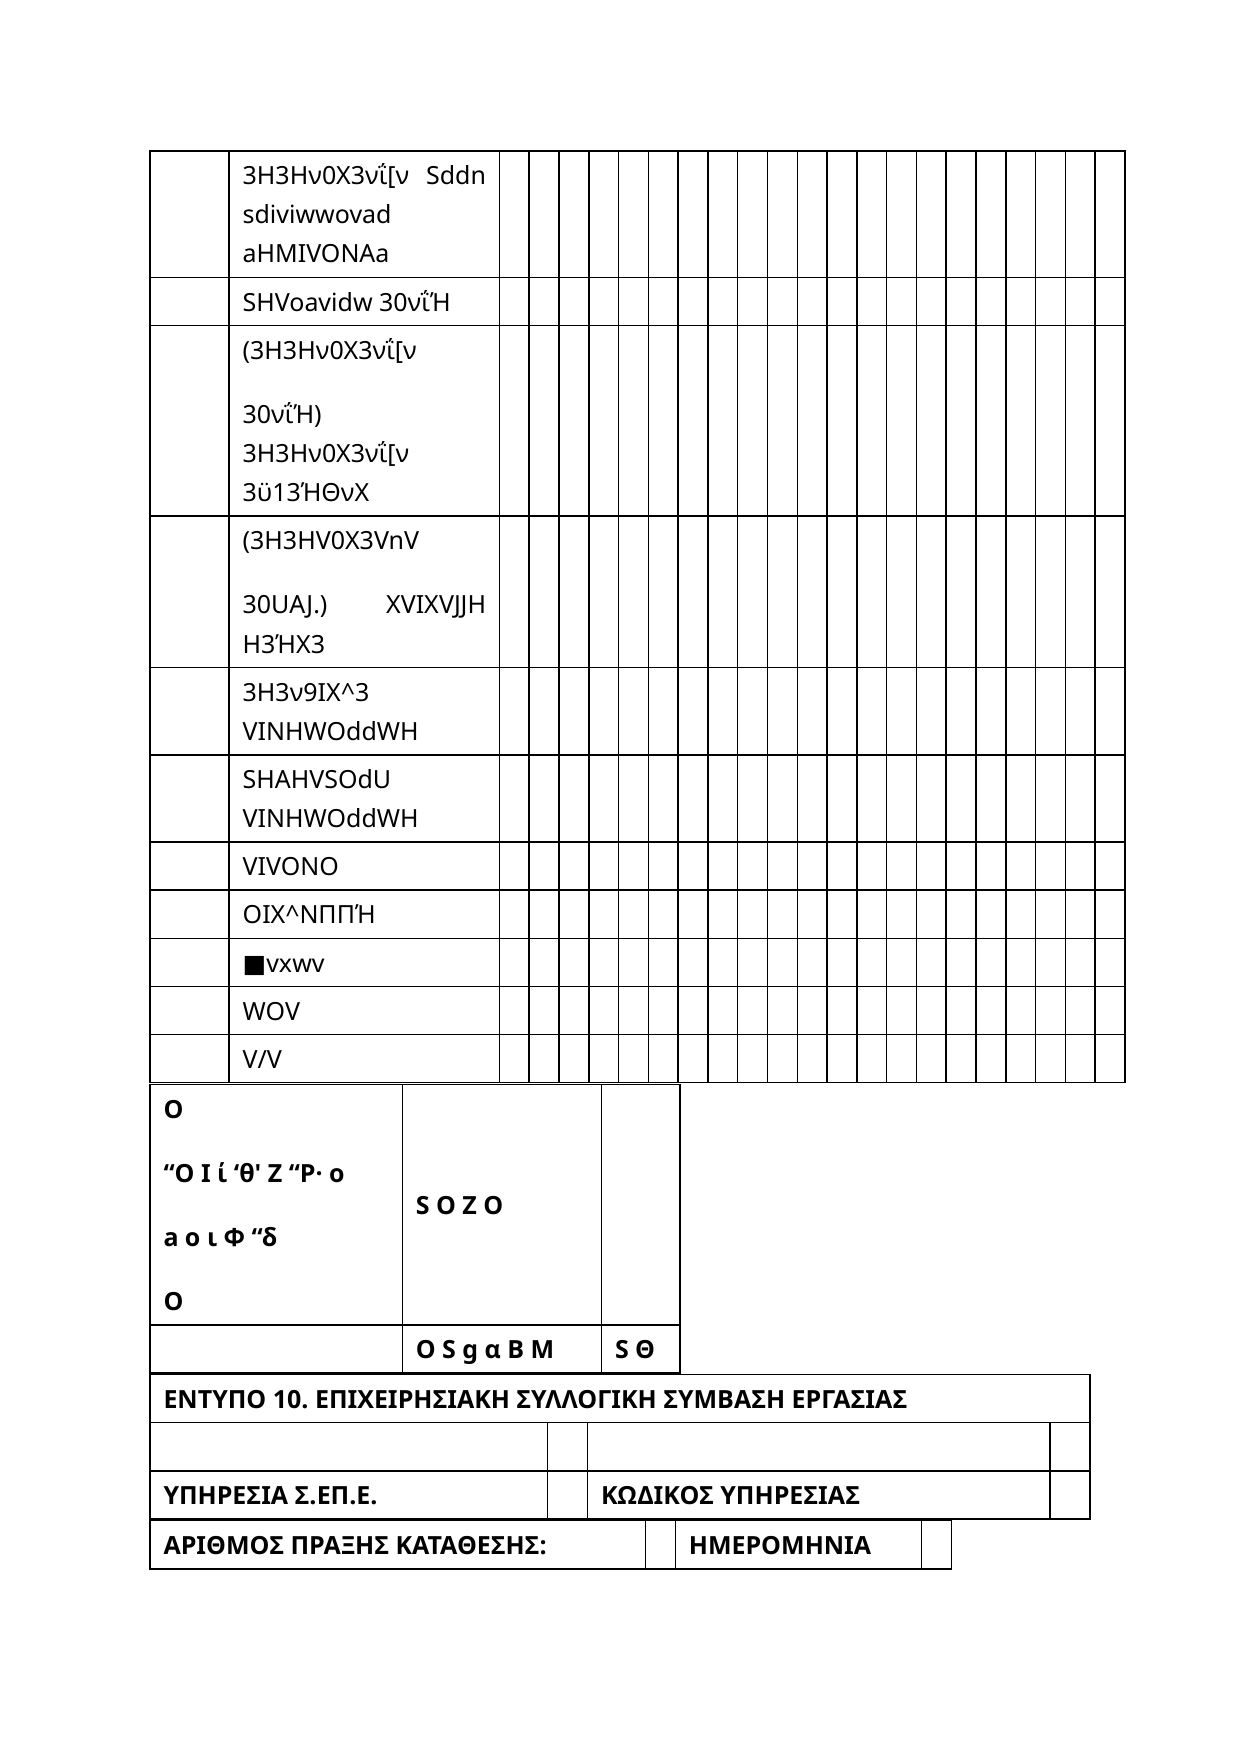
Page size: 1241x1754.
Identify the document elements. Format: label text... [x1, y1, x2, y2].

table_cell [500, 843, 528, 889]
table_cell [151, 668, 228, 754]
table_cell [649, 278, 677, 324]
table_cell 3Η3ν9ΙΧ^3 VINHWOddWH [230, 668, 499, 754]
table_cell [768, 1035, 797, 1082]
table_cell [768, 891, 797, 937]
table_cell [798, 843, 826, 889]
table_cell [1036, 939, 1065, 986]
table_cell [828, 326, 856, 515]
table_cell [1007, 152, 1035, 276]
table_cell [768, 517, 797, 667]
table_cell [649, 1035, 677, 1082]
table_cell [858, 843, 886, 889]
table_cell [828, 939, 856, 986]
table_cell [1066, 668, 1094, 754]
table_cell [151, 756, 228, 841]
table_cell [828, 278, 856, 324]
table_cell [1007, 891, 1035, 937]
table_cell [1036, 278, 1065, 324]
table_cell [709, 939, 737, 986]
table_cell [530, 668, 558, 754]
table_cell (3H3HV0X3VnV 30UAJ.) XVIXVJJH Η3ΉΧ3 [230, 517, 499, 667]
table_cell [887, 517, 916, 667]
table_cell [649, 843, 677, 889]
table_cell [590, 278, 618, 324]
table_cell [619, 152, 648, 276]
table_cell [1066, 987, 1094, 1034]
table_cell [530, 1035, 558, 1082]
table_cell [1066, 152, 1094, 276]
table_cell [738, 517, 767, 667]
table_cell [738, 1035, 767, 1082]
table_cell [500, 152, 528, 276]
table_cell [500, 1035, 528, 1082]
table_cell [858, 152, 886, 276]
table_cell [560, 987, 588, 1034]
table_cell [619, 278, 648, 324]
table_cell [768, 278, 797, 324]
table_cell [858, 326, 886, 515]
table_cell [738, 668, 767, 754]
table_cell [887, 668, 916, 754]
table_cell [679, 987, 707, 1034]
table_cell [1007, 987, 1035, 1034]
table_cell [709, 152, 737, 276]
table_cell [798, 152, 826, 276]
table_cell [679, 517, 707, 667]
table_cell [619, 326, 648, 515]
table_cell [649, 152, 677, 276]
table_cell [917, 326, 945, 515]
table_cell [1066, 517, 1094, 667]
table_cell [887, 939, 916, 986]
table_cell [977, 517, 1005, 667]
table_cell [530, 756, 558, 841]
table_cell [1007, 756, 1035, 841]
table_cell [649, 939, 677, 986]
table_cell [1007, 517, 1035, 667]
table_cell [500, 756, 528, 841]
table_cell [1007, 326, 1035, 515]
table_cell [887, 152, 916, 276]
table_cell [858, 517, 886, 667]
table_cell [977, 756, 1005, 841]
table_cell [977, 668, 1005, 754]
table_cell [887, 987, 916, 1034]
table_cell [887, 326, 916, 515]
table_cell [887, 891, 916, 937]
table_cell [530, 891, 558, 937]
table_cell [1036, 756, 1065, 841]
table_cell [590, 756, 618, 841]
table_cell [828, 987, 856, 1034]
table_cell [1066, 939, 1094, 986]
table_cell [679, 1035, 707, 1082]
table_cell [1036, 843, 1065, 889]
table_cell S Θ [602, 1326, 679, 1372]
table_cell ΟΙΧ^ΝΠΠΉ [230, 891, 499, 937]
table_cell [798, 668, 826, 754]
table_cell [649, 668, 677, 754]
table_cell [1036, 517, 1065, 667]
table_cell [500, 891, 528, 937]
table_cell [619, 987, 648, 1034]
table_cell [798, 891, 826, 937]
table_cell ΥΠΗΡΕΣΙΑ Σ.ΕΠ.Ε. [151, 1472, 547, 1518]
table_cell [828, 668, 856, 754]
table_cell [590, 517, 618, 667]
table_cell [619, 517, 648, 667]
table_cell [768, 668, 797, 754]
table_cell [588, 1423, 1049, 1470]
table_cell [768, 843, 797, 889]
table_cell [530, 843, 558, 889]
table_cell [917, 1035, 945, 1082]
table_cell [151, 843, 228, 889]
table_cell [798, 756, 826, 841]
table_cell [768, 939, 797, 986]
table_cell WOV [230, 987, 499, 1034]
table_cell [1007, 843, 1035, 889]
table_cell [768, 152, 797, 276]
table_cell [679, 891, 707, 937]
table_cell [560, 939, 588, 986]
table_cell [1036, 326, 1065, 515]
table_cell [887, 756, 916, 841]
table_cell [977, 987, 1005, 1034]
table_cell [530, 278, 558, 324]
table_cell [619, 668, 648, 754]
table_cell [649, 987, 677, 1034]
table_cell [500, 987, 528, 1034]
table_cell [738, 891, 767, 937]
table_header [646, 1521, 675, 1568]
table_cell V/V [230, 1035, 499, 1082]
table_cell [828, 1035, 856, 1082]
table_cell [151, 278, 228, 324]
table_cell Ο S g α Β Μ [403, 1326, 601, 1372]
table_cell [619, 756, 648, 841]
table_cell [679, 152, 707, 276]
table_cell [530, 517, 558, 667]
table_cell [560, 756, 588, 841]
table_cell [709, 1035, 737, 1082]
table_cell [798, 939, 826, 986]
table_cell [1036, 668, 1065, 754]
table_header Ο “O I ί ‘θ' Ζ “Ρ· ο a ο ι Φ “δ Ο [151, 1085, 402, 1324]
table_cell SHAHVSOdU VINHWOddWH [230, 756, 499, 841]
table_cell [560, 891, 588, 937]
table_cell [1007, 668, 1035, 754]
table_cell [151, 891, 228, 937]
table_cell [917, 987, 945, 1034]
table_cell [917, 668, 945, 754]
table_cell [887, 278, 916, 324]
table_cell [828, 843, 856, 889]
table_cell [530, 987, 558, 1034]
table_cell [1096, 152, 1124, 276]
table_cell [947, 987, 975, 1034]
table_cell [858, 756, 886, 841]
table_cell [548, 1472, 587, 1518]
table_cell [738, 843, 767, 889]
table_cell [1051, 1423, 1089, 1470]
table_cell [560, 278, 588, 324]
table_cell [1036, 152, 1065, 276]
table_cell [977, 1035, 1005, 1082]
table_cell [798, 326, 826, 515]
table_cell [500, 517, 528, 667]
table_cell [977, 843, 1005, 889]
table_cell [858, 891, 886, 937]
table_cell [560, 1035, 588, 1082]
table_cell [1096, 326, 1124, 515]
table_cell [798, 987, 826, 1034]
table_cell [151, 1423, 547, 1470]
table_cell [858, 278, 886, 324]
table_cell [798, 278, 826, 324]
table_cell [560, 517, 588, 667]
table_cell [679, 668, 707, 754]
table_cell [548, 1423, 587, 1470]
table_cell [649, 326, 677, 515]
table_cell [590, 152, 618, 276]
table_cell [947, 278, 975, 324]
table_cell [887, 1035, 916, 1082]
table_cell [560, 843, 588, 889]
table_cell [1036, 891, 1065, 937]
table_cell [1007, 1035, 1035, 1082]
table_cell [947, 843, 975, 889]
table_cell [917, 517, 945, 667]
table_cell [917, 843, 945, 889]
table_cell [151, 1035, 228, 1082]
table_header ΕΝΤΥΠΟ 10. ΕΠΙΧΕΙΡΗΣΙΑΚΗ ΣΥΛΛΟΓΙΚΗ ΣΥΜΒΑΣΗ ΕΡΓΑΣΙΑΣ [151, 1375, 1089, 1422]
table_cell [858, 668, 886, 754]
table_cell [828, 756, 856, 841]
table_cell [768, 756, 797, 841]
table_cell [1036, 987, 1065, 1034]
table_cell [977, 891, 1005, 937]
table_cell [709, 756, 737, 841]
table_cell [1051, 1472, 1089, 1518]
table_cell [947, 939, 975, 986]
table_cell [151, 1326, 402, 1372]
table_cell [947, 152, 975, 276]
table_cell [947, 1035, 975, 1082]
table_cell [977, 278, 1005, 324]
table_cell [590, 668, 618, 754]
table_cell 3Η3Ην0Χ3νΐ[ν Sddn sdiviwwovad aHMIVONAa [230, 152, 499, 276]
table_cell [619, 1035, 648, 1082]
table_cell [709, 278, 737, 324]
table_cell [828, 517, 856, 667]
table_cell [500, 939, 528, 986]
table_cell [590, 987, 618, 1034]
table_cell [738, 152, 767, 276]
table_header [602, 1085, 679, 1324]
table_cell SHVoavidw 30νΐΉ [230, 278, 499, 324]
table_cell [530, 939, 558, 986]
table_cell [828, 152, 856, 276]
table_cell [709, 987, 737, 1034]
table_cell ■vxwv [230, 939, 499, 986]
table_cell [649, 517, 677, 667]
table_cell [1066, 1035, 1094, 1082]
table_cell [709, 843, 737, 889]
table_cell [151, 987, 228, 1034]
table_cell [709, 668, 737, 754]
table_cell [151, 939, 228, 986]
table_cell [1066, 843, 1094, 889]
table_cell [917, 756, 945, 841]
table_cell [977, 939, 1005, 986]
table_cell [679, 278, 707, 324]
table_cell [619, 891, 648, 937]
table_cell [619, 939, 648, 986]
table_cell [1096, 939, 1124, 986]
table_cell [1036, 1035, 1065, 1082]
table_cell [1096, 987, 1124, 1034]
table_cell (3Η3Ην0Χ3νΐ[ν 30νΐΉ) 3Η3Ην0Χ3νΐ[ν 3ϋ13ΉΘνΧ [230, 326, 499, 515]
table_cell [590, 891, 618, 937]
table_header S Ο Ζ Ο [403, 1085, 601, 1324]
table_cell [738, 939, 767, 986]
table_cell [1096, 891, 1124, 937]
table_cell [947, 891, 975, 937]
table_cell [1066, 891, 1094, 937]
table_cell [590, 939, 618, 986]
table_cell [917, 891, 945, 937]
table_cell [500, 278, 528, 324]
table_cell [151, 326, 228, 515]
table_cell [590, 326, 618, 515]
table_cell ΚΩΔΙΚΟΣ ΥΠΗΡΕΣΙΑΣ [588, 1472, 1049, 1518]
table_cell [947, 756, 975, 841]
table_cell [858, 1035, 886, 1082]
table_cell [947, 668, 975, 754]
table_cell [709, 326, 737, 515]
table_cell [560, 326, 588, 515]
table_header ΗΜΕΡΟΜΗΝΙΑ [676, 1521, 921, 1568]
table_cell [947, 517, 975, 667]
table_cell [679, 756, 707, 841]
table_cell [590, 1035, 618, 1082]
table_cell [947, 326, 975, 515]
table_cell [649, 891, 677, 937]
table_cell [738, 278, 767, 324]
table_cell [917, 152, 945, 276]
table_header ΑΡΙΘΜΟΣ ΠΡΑΞΗΣ ΚΑΤΑΘΕΣΗΣ: [151, 1521, 645, 1568]
table_cell [1096, 843, 1124, 889]
table_header [922, 1521, 951, 1568]
table_cell [738, 987, 767, 1034]
table_cell [709, 517, 737, 667]
table_cell [619, 843, 648, 889]
table_cell [798, 517, 826, 667]
table_cell [917, 939, 945, 986]
table_cell [1096, 1035, 1124, 1082]
table_cell VIVONO [230, 843, 499, 889]
table_cell [1096, 668, 1124, 754]
table_cell [1007, 939, 1035, 986]
table_cell [858, 939, 886, 986]
table_cell [1007, 278, 1035, 324]
table_cell [1066, 326, 1094, 515]
table_cell [1066, 278, 1094, 324]
table_cell [500, 326, 528, 515]
table_cell [679, 939, 707, 986]
table_cell [858, 987, 886, 1034]
table_cell [768, 326, 797, 515]
table_cell [649, 756, 677, 841]
table_cell [1096, 517, 1124, 667]
table_cell [560, 668, 588, 754]
table_cell [1066, 756, 1094, 841]
table_cell [828, 891, 856, 937]
table_cell [768, 987, 797, 1034]
table_cell [738, 326, 767, 515]
table_cell [1096, 756, 1124, 841]
table_cell [679, 843, 707, 889]
table_cell [560, 152, 588, 276]
table_cell [679, 326, 707, 515]
table_cell [977, 326, 1005, 515]
table_cell [151, 517, 228, 667]
table_cell [798, 1035, 826, 1082]
table_cell [590, 843, 618, 889]
table_cell [530, 152, 558, 276]
table_cell [500, 668, 528, 754]
table_cell [738, 756, 767, 841]
table_cell [887, 843, 916, 889]
table_cell [1096, 278, 1124, 324]
table_cell [917, 278, 945, 324]
table_cell [151, 152, 228, 276]
table_cell [709, 891, 737, 937]
table_cell [530, 326, 558, 515]
table_cell [977, 152, 1005, 276]
